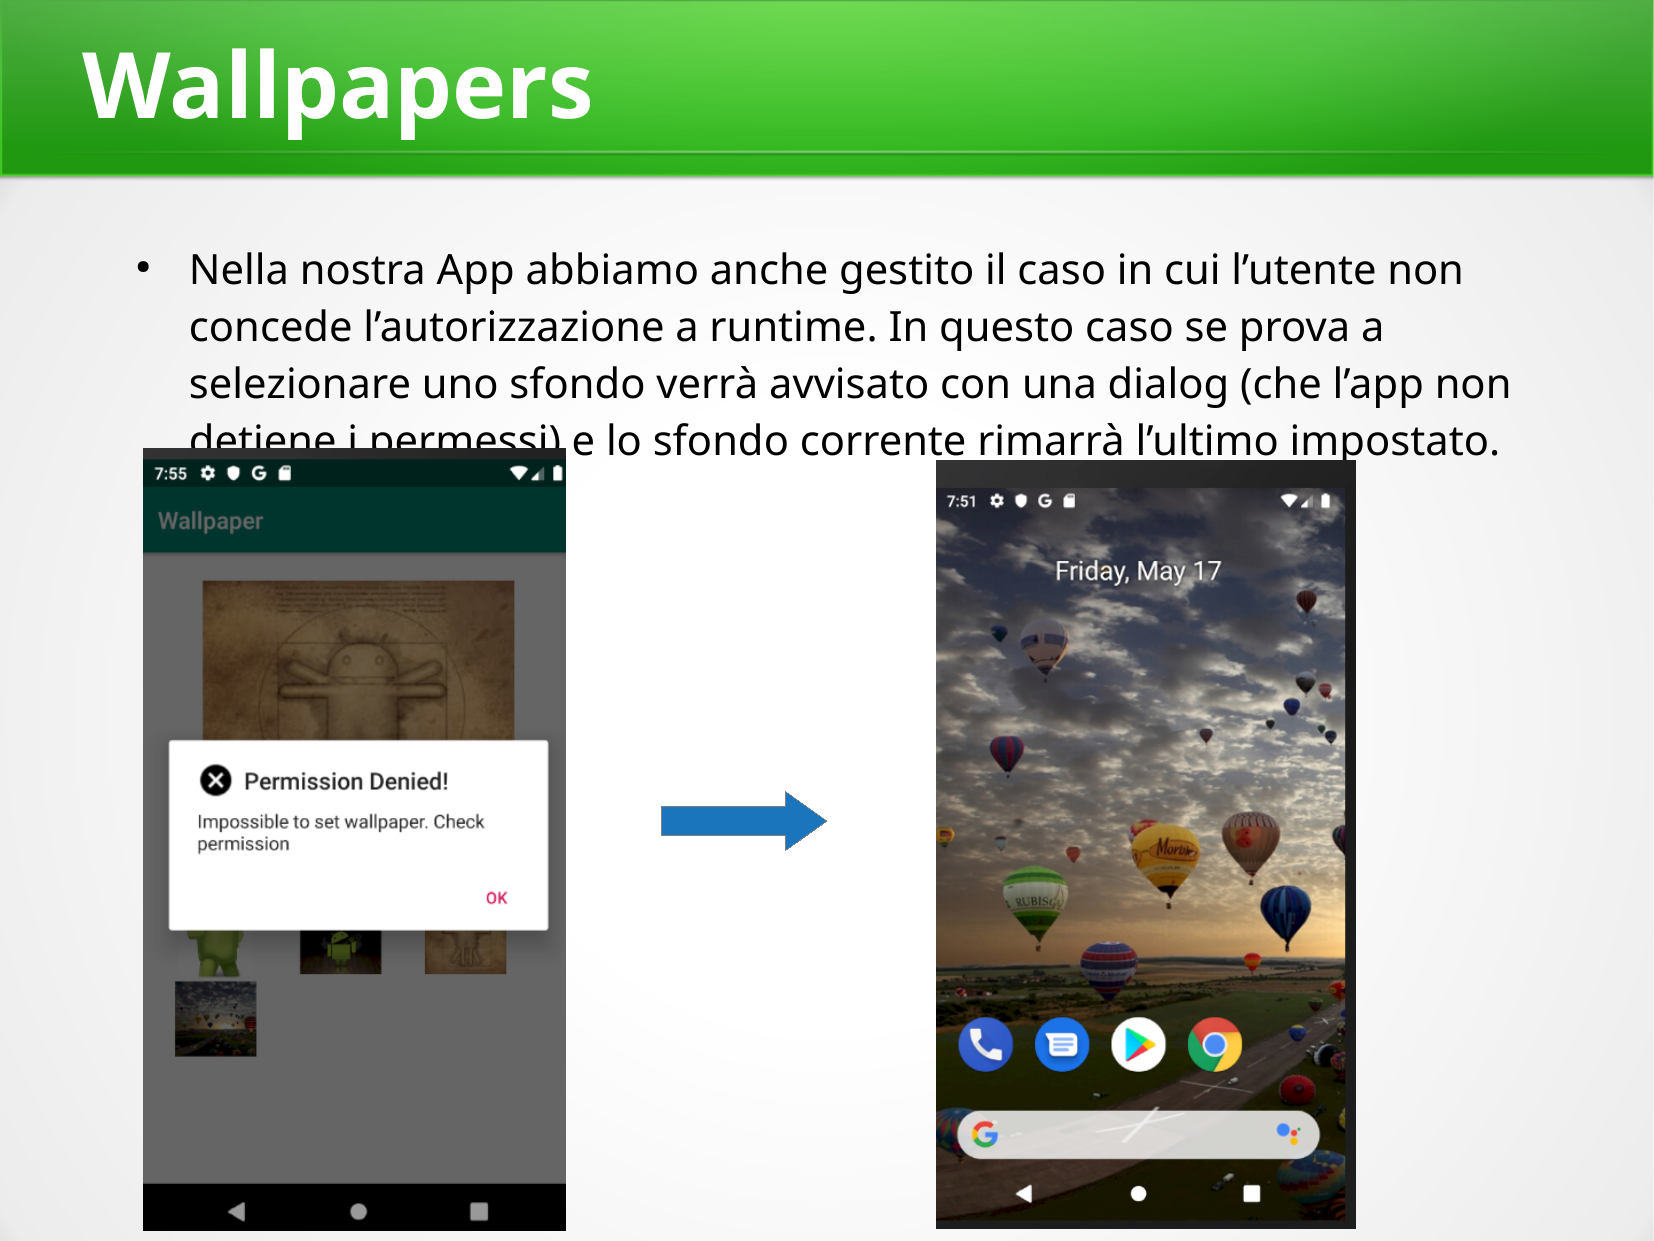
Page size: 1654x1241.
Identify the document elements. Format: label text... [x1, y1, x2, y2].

picture [0, 0, 1654, 1241]
title Wallpapers [82, 11, 1571, 154]
text_box [661, 791, 827, 851]
list Nella nostra App abbiamo anche gestito il caso in cui l’utente non concede l’autorizzazione a runtime. In questo caso se prova a selezionare uno sfondo verrà avvisato con una dialog (che l’app non detiene i permessi) e lo sfondo corrente rimarrà l’ultimo impostato. [118, 153, 1536, 508]
